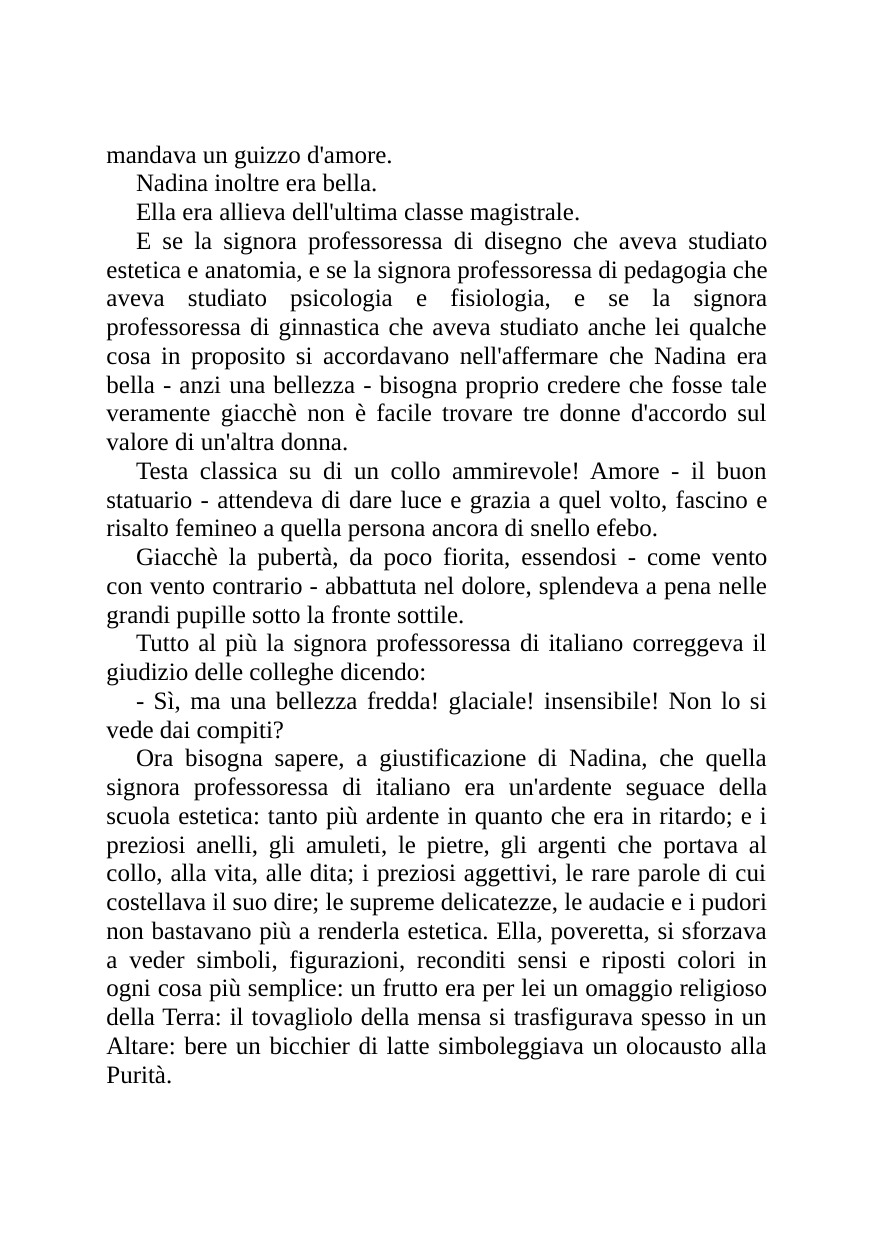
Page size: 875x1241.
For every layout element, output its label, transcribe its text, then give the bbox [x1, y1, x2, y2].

text Nadina inoltre era bella. [106, 168, 768, 197]
text mandava un guizzo d'amore. [106, 140, 768, 168]
text E se la signora professoressa di disegno che aveva studiato estetica e anatomia, e se la signora professoressa di pedagogia che aveva studiato psicologia e fisiologia, e se la signora professoressa di ginnastica che aveva studiato anche lei qualche cosa in proposito si accordavano nell'affermare che Nadina era bella - anzi una bellezza - bisogna proprio credere che fosse tale veramente giacchè non è facile trovare tre donne d'accordo sul valore di un'altra donna. [106, 226, 768, 456]
text Testa classica su di un collo ammirevole! Amore - il buon statuario - attendeva di dare luce e grazia a quel volto, fascino e risalto femineo a quella persona ancora di snello efebo. [106, 456, 768, 542]
text - Sì, ma una bellezza fredda! glaciale! insensibile! Non lo si vede dai compiti? [106, 686, 768, 743]
text Giacchè la pubertà, da poco fiorita, essendosi - come vento con vento contrario - abbattuta nel dolore, splendeva a pena nelle grandi pupille sotto la fronte sottile. [106, 542, 768, 628]
text Ora bisogna sapere, a giustificazione di Nadina, che quella signora professoressa di italiano era un'ardente seguace della scuola estetica: tanto più ardente in quanto che era in ritardo; e i preziosi anelli, gli amuleti, le pietre, gli argenti che portava al collo, alla vita, alle dita; i preziosi aggettivi, le rare parole di cui costellava il suo dire; le supreme delicatezze, le audacie e i pudori non bastavano più a renderla estetica. Ella, poveretta, si sforzava a veder simboli, figurazioni, reconditi sensi e riposti colori in ogni cosa più semplice: un frutto era per lei un omaggio religioso della Terra: il tovagliolo della mensa si trasfigurava spesso in un Altare: bere un bicchier di latte simboleggiava un olocausto alla Purità. [106, 743, 768, 1088]
text Tutto al più la signora professoressa di italiano correggeva il giudizio delle colleghe dicendo: [106, 628, 768, 686]
text Ella era allieva dell'ultima classe magistrale. [106, 197, 768, 226]
